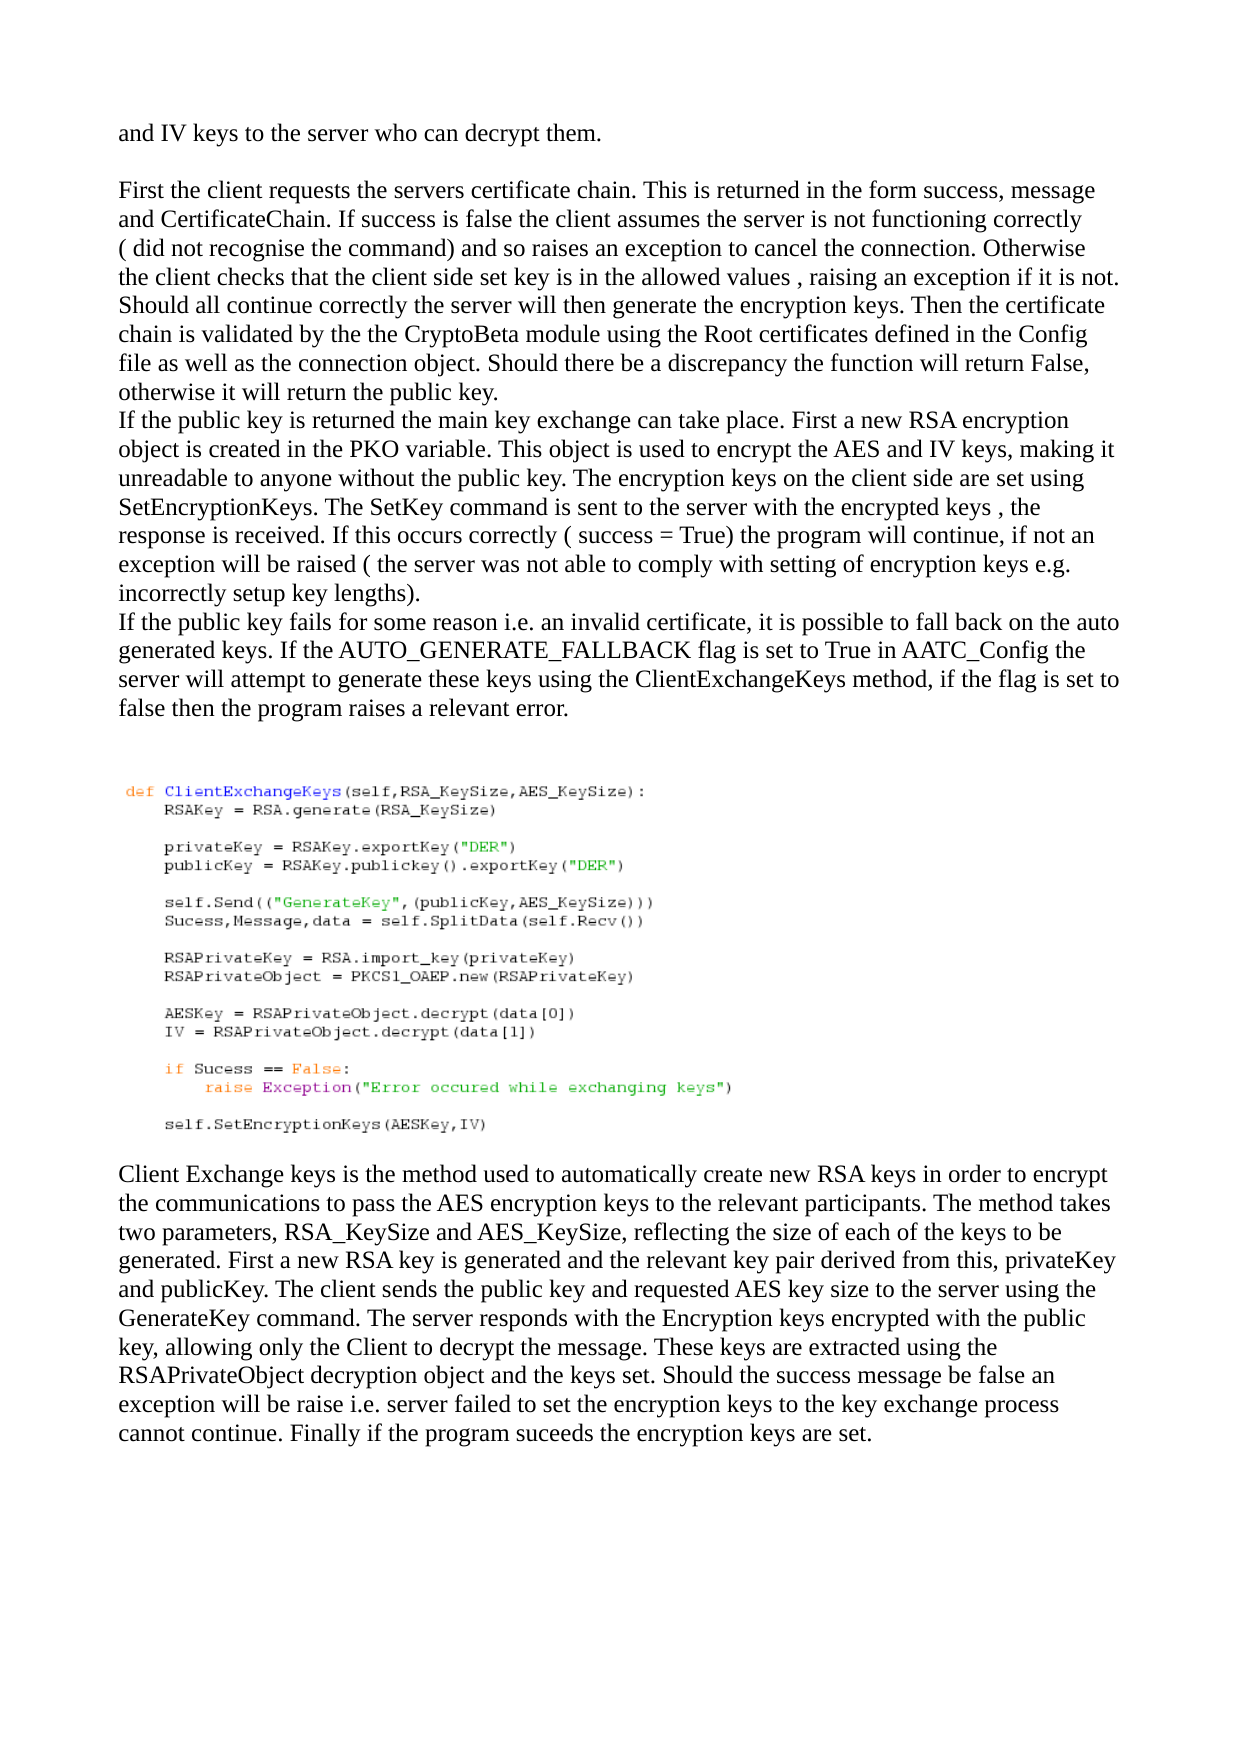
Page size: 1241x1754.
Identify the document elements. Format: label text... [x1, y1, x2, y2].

text Client Exchange keys is the method used to automatically create new RSA keys in order to encrypt the communications to pass the AES encryption keys to the relevant participants. The method takes two parameters, RSA_KeySize and AES_KeySize, reflecting the size of each of the keys to be generated. First a new RSA key is generated and the relevant key pair derived from this, privateKey and publicKey. The client sends the public key and requested AES key size to the server using the GenerateKey command. The server responds with the Encryption keys encrypted with the public key, allowing only the Client to decrypt the message. These keys are extracted using the RSAPrivateObject decryption object and the keys set. Should the success message be false an exception will be raise i.e. server failed to set the encryption keys to the key exchange process cannot continue. Finally if the program suceeds the encryption keys are set. [118, 1160, 1122, 1447]
text Should all continue correctly the server will then generate the encryption keys. Then the certificate chain is validated by the the CryptoBeta module using the Root certificates defined in the Config file as well as the connection object. Should there be a discrepancy the function will return False, otherwise it will return the public key. [118, 291, 1122, 406]
text and IV keys to the server who can decrypt them. [118, 118, 1122, 147]
text If the public key fails for some reason i.e. an invalid certificate, it is possible to fall back on the auto generated keys. If the AUTO_GENERATE_FALLBACK flag is set to True in AATC_Config the server will attempt to generate these keys using the ClientExchangeKeys method, if the flag is set to false then the program raises a relevant error. [118, 607, 1122, 722]
picture [118, 779, 745, 1160]
text If the public key is returned the main key exchange can take place. First a new RSA encryption object is created in the PKO variable. This object is used to encrypt the AES and IV keys, making it unreadable to anyone without the public key. The encryption keys on the client side are set using SetEncryptionKeys. The SetKey command is sent to the server with the encrypted keys , the response is received. If this occurs correctly ( success = True) the program will continue, if not an exception will be raised ( the server was not able to comply with setting of encryption keys e.g. incorrectly setup key lengths). [118, 406, 1122, 607]
text First the client requests the servers certificate chain. This is returned in the form success, message and CertificateChain. If success is false the client assumes the server is not functioning correctly ( did not recognise the command) and so raises an exception to cancel the connection. Otherwise the client checks that the client side set key is in the allowed values , raising an exception if it is not. [118, 176, 1122, 291]
